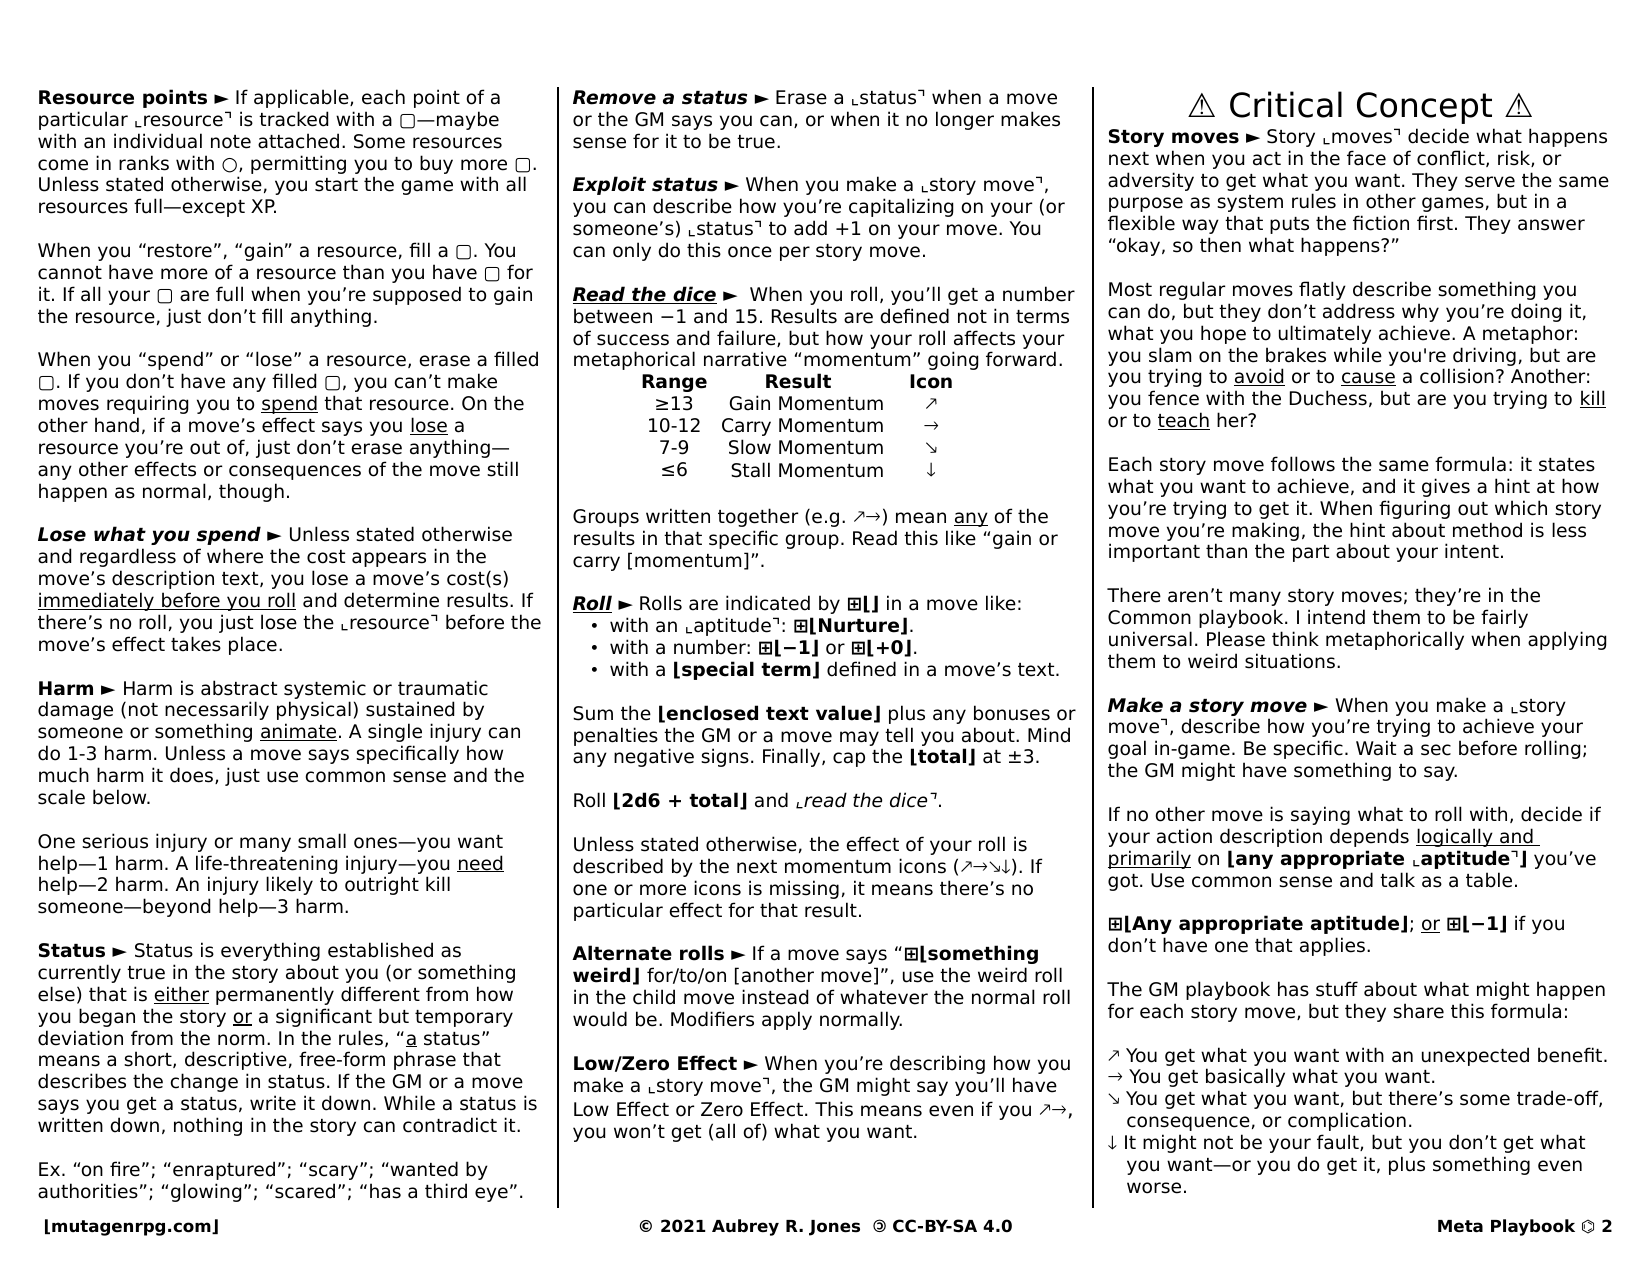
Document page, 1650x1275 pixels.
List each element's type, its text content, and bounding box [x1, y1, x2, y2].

text Most regular moves flatly describe something you can do, but they don’t address why you’re doing it, what you hope to ultimately achieve. A metaphor: you slam on the brakes while you're driving, but are you trying to avoid or to cause a collision? Another: you fence with the Duchess, but are you trying to kill or to teach her? [1107, 279, 1612, 432]
table_cell Slow Momentum [711, 437, 884, 459]
text Groups written together (e.g. 🡕🡒) mean any of the results in that specific group. Read this like “gain or carry [momentum]”. [572, 506, 1077, 572]
table_cell 🡒 [884, 415, 978, 437]
table_cell Gain Momentum [711, 393, 884, 415]
text Story moves ► Story ⌞moves⌝ decide what happens next when you act in the face of conflict, risk, or adversity to get what you want. They serve the same purpose as system rules in other games, but in a flexible way that puts the fiction first. They answer “okay, so then what happens?” [1107, 126, 1612, 257]
text Harm ► Harm is abstract systemic or traumatic damage (not necessarily physical) sustained by someone or something animate. A single injury can do 1-3 harm. Unless a move says specifically how much harm it does, just use common sense and the scale below. [37, 678, 542, 809]
table_cell 🡖 [884, 437, 978, 459]
text Resource points ► If applicable, each point of a particular ⌞resource⌝ is tracked with a ▢—maybe with an individual note attached. Some resources come in ranks with ○, permitting you to buy more ▢. Unless stated otherwise, you start the game with all resources full—except XP. [37, 87, 542, 218]
table_cell Stall Momentum [711, 459, 884, 484]
text Low/Zero Effect ► When you’re describing how you make a ⌞story move⌝, the GM might say you’ll have Low Effect or Zero Effect. This means even if you 🡕🡒, you won’t get (all of) what you want. [572, 1053, 1077, 1143]
table_cell 7-9 [636, 437, 711, 459]
text 🡕 You get what you want with an unexpected benefit. [1107, 1044, 1612, 1066]
table_cell ≤6 [636, 459, 711, 484]
text ⊞⌊Any appropriate aptitude⌋; or ⊞⌊−1⌋ if you don’t have one that applies. [1107, 913, 1612, 957]
text Make a story move ► When you make a ⌞story move⌝, describe how you’re trying to achieve your goal in-game. Be specific. Wait a sec before rolling; the GM might have something to say. [1107, 694, 1612, 782]
text Ex. “on fire”; “enraptured”; “scary”; “wanted by authorities”; “glowing”; “scared”; “has a third eye”. [37, 1159, 542, 1203]
table_header Range [636, 371, 711, 393]
list with a ⌊special term⌋ defined in a move’s text. [591, 659, 1077, 681]
text There aren’t many story moves; they’re in the Common playbook. I intend them to be fairly universal. Please think metaphorically when applying them to weird situations. [1107, 585, 1612, 673]
list with a number: ⊞⌊−1⌋ or ⊞⌊+0⌋. [591, 637, 1077, 659]
table_cell ≥13 [636, 393, 711, 415]
text If no other move is saying what to roll with, decide if your action description depends logically and primarily on ⌊any appropriate ⌞aptitude⌝⌋ you’ve got. Use common sense and talk as a table. [1107, 804, 1612, 891]
text One serious injury or many small ones—you want help—1 harm. A life-threatening injury—you need help—2 harm. An injury likely to outright kill someone—beyond help—3 harm. [37, 831, 542, 918]
text Sum the ⌊enclosed text value⌋ plus any bonuses or penalties the GM or a move may tell you about. Mind any negative signs. Finally, cap the ⌊total⌋ at ±3. [572, 703, 1077, 768]
list with an ⌞aptitude⌝: ⊞⌊Nurture⌋. [591, 615, 1077, 637]
text When you “restore”, “gain” a resource, fill a ▢. You cannot have more of a resource than you have ▢ for it. If all your ▢ are full when you’re supposed to gain the resource, just don’t fill anything. [37, 240, 542, 328]
table_header Result [711, 371, 884, 393]
text Read the dice ► When you roll, you’ll get a number between −1 and 15. Results are defined not in terms of success and failure, but how your roll affects your metaphorical narrative “momentum” going forward. [572, 284, 1077, 371]
text Roll ⌊2d6 + total⌋ and ⌞read the dice⌝. [572, 790, 1077, 812]
text Status ► Status is everything established as currently true in the story about you (or something else) that is either permanently different from how you began the story or a significant but temporary deviation from the norm. In the rules, “a status” means a short, descriptive, free-form phrase that describes the change in status. If the GM or a move says you get a status, write it down. While a status is written down, nothing in the story can contradict it. [37, 940, 542, 1137]
table_cell 🡓 [884, 459, 978, 484]
text Remove a status ► Erase a ⌞status⌝ when a move or the GM says you can, or when it no longer makes sense for it to be true. [572, 87, 1077, 153]
text ⚠ Critical Concept ⚠ [1107, 87, 1612, 126]
text Roll ► Rolls are indicated by ⊞⌊⌋ in a move like: [572, 593, 1077, 615]
text 🡒 You get basically what you want. [1107, 1066, 1612, 1088]
text Alternate rolls ► If a move says “⊞⌊something weird⌋ for/to/on [another move]”, use the weird roll in the child move instead of whatever the normal roll would be. Modifiers apply normally. [572, 943, 1077, 1031]
text Lose what you spend ► Unless stated otherwise and regardless of where the cost appears in the move’s description text, you lose a move’s cost(s) immediately before you roll and determine results. If there’s no roll, you just lose the ⌞resource⌝ before the move’s effect takes place. [37, 524, 542, 656]
text Each story move follows the same formula: it states what you want to achieve, and it gives a hint at how you’re trying to get it. When figuring out which story move you’re making, the hint about method is less important than the part about your intent. [1107, 454, 1612, 563]
text The GM playbook has stuff about what might happen for each story move, but they share this formula: [1107, 979, 1612, 1023]
text Exploit status ► When you make a ⌞story move⌝, you can describe how you’re capitalizing on your (or someone’s) ⌞status⌝ to add +1 on your move. You can only do this once per story move. [572, 174, 1077, 262]
table_cell 10-12 [636, 415, 711, 437]
text When you “spend” or “lose” a resource, erase a filled ▢. If you don’t have any filled ▢, you can’t make moves requiring you to spend that resource. On the other hand, if a move’s effect says you lose a resource you’re out of, just don’t erase anything—any other effects or consequences of the move still happen as normal, though. [37, 349, 542, 503]
table_cell Carry Momentum [711, 415, 884, 437]
text 🡖 You get what you want, but there’s some trade-off, consequence, or complication. [1107, 1088, 1612, 1132]
table_header Icon [884, 371, 978, 393]
table_cell 🡕 [884, 393, 978, 415]
text 🡓 It might not be your fault, but you don’t get what you want—or you do get it, plus something even worse. [1107, 1132, 1612, 1198]
text Unless stated otherwise, the effect of your roll is described by the next momentum icons (🡕🡒🡖🡓). If one or more icons is missing, it means there’s no particular effect for that result. [572, 834, 1077, 922]
